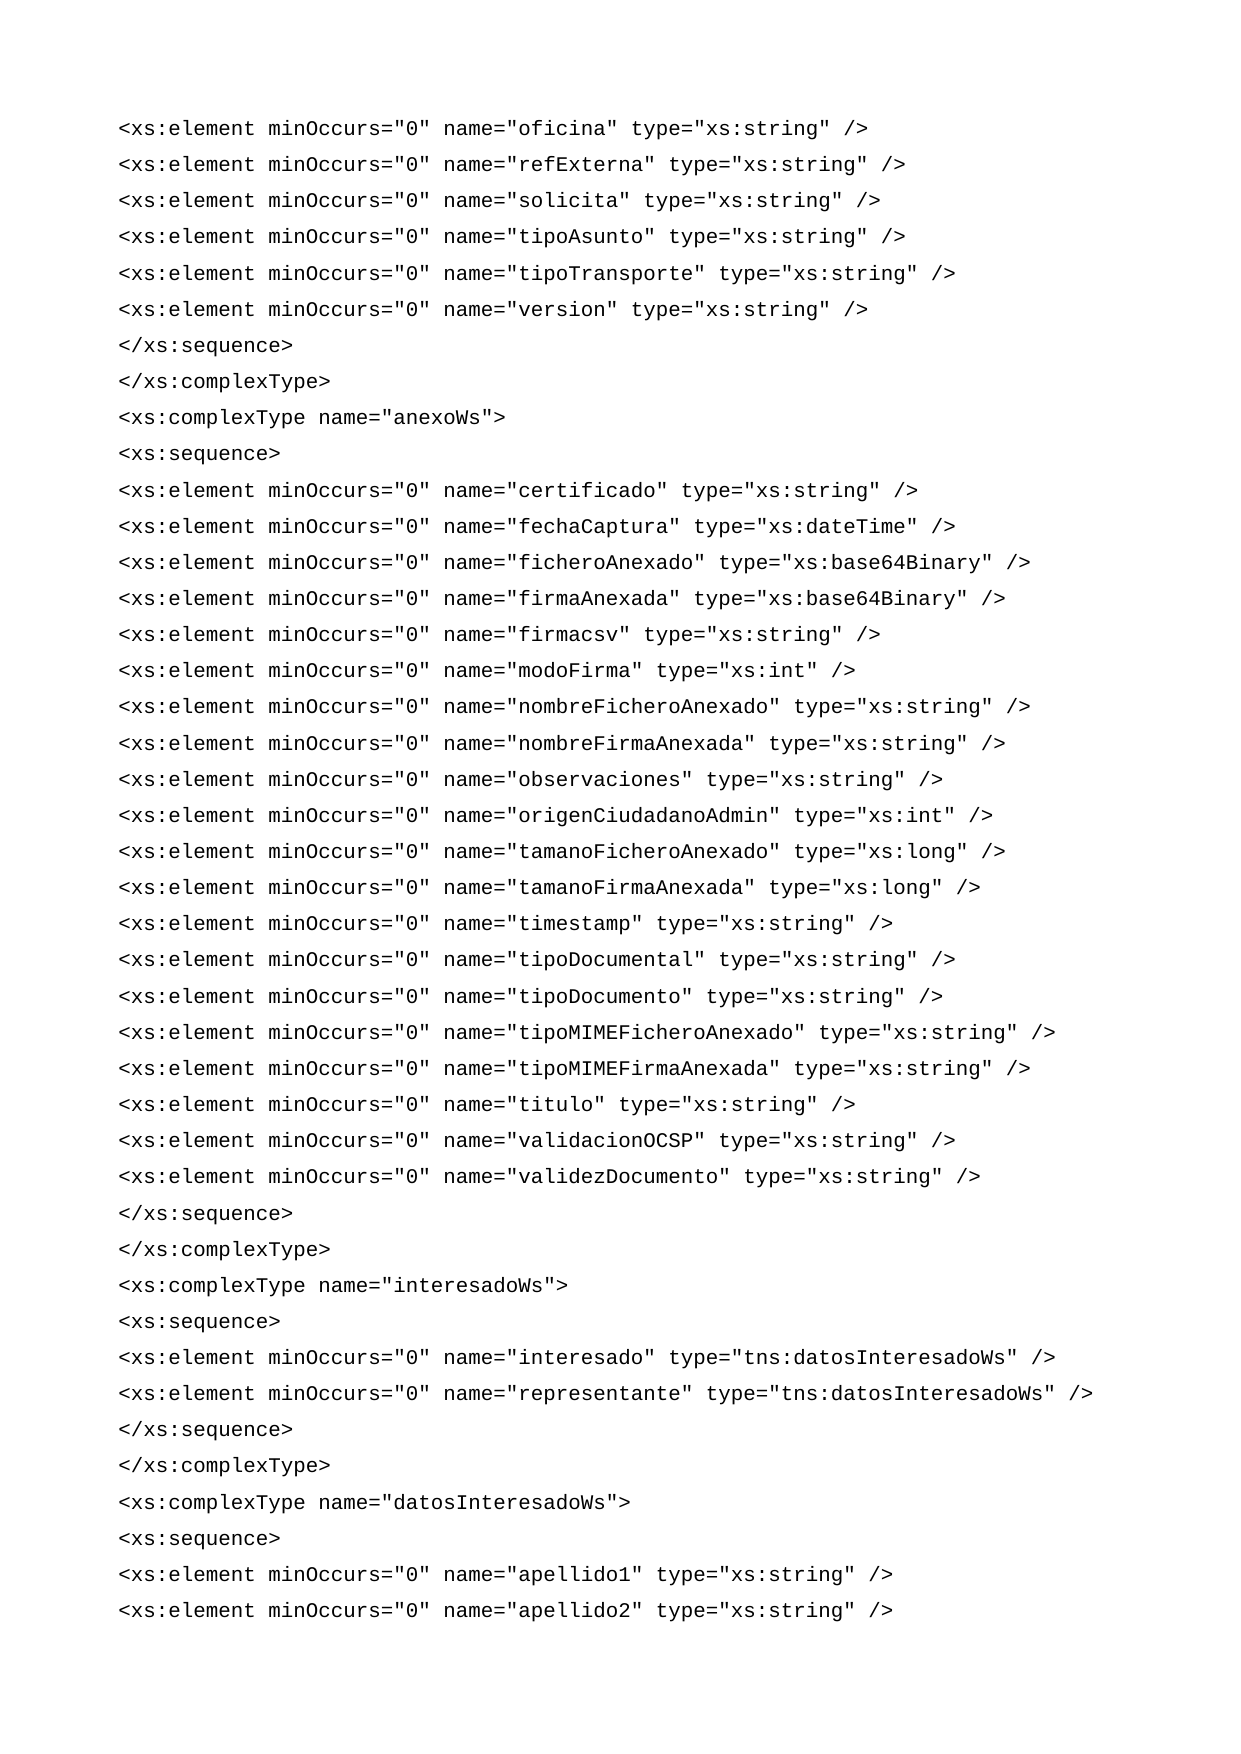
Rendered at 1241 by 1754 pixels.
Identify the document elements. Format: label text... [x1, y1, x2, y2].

text <xs:element minOccurs="0" name="representante" type="tns:datosInteresadoWs" /> [118, 1383, 1122, 1407]
text <xs:element minOccurs="0" name="tipoDocumento" type="xs:string" /> [118, 986, 1122, 1009]
text </xs:sequence> [118, 1202, 1122, 1226]
text <xs:element minOccurs="0" name="certificado" type="xs:string" /> [118, 479, 1122, 503]
text <xs:element minOccurs="0" name="tipoMIMEFicheroAnexado" type="xs:string" /> [118, 1022, 1122, 1045]
text <xs:element minOccurs="0" name="timestamp" type="xs:string" /> [118, 913, 1122, 937]
text <xs:complexType name="datosInteresadoWs"> [118, 1492, 1122, 1515]
text <xs:element minOccurs="0" name="oficina" type="xs:string" /> [118, 118, 1122, 142]
text <xs:element minOccurs="0" name="version" type="xs:string" /> [118, 299, 1122, 322]
text <xs:element minOccurs="0" name="tipoAsunto" type="xs:string" /> [118, 227, 1122, 250]
text <xs:element minOccurs="0" name="observaciones" type="xs:string" /> [118, 769, 1122, 792]
text <xs:element minOccurs="0" name="tipoDocumental" type="xs:string" /> [118, 949, 1122, 973]
text <xs:element minOccurs="0" name="tipoTransporte" type="xs:string" /> [118, 263, 1122, 286]
text <xs:element minOccurs="0" name="titulo" type="xs:string" /> [118, 1094, 1122, 1118]
text </xs:sequence> [118, 1419, 1122, 1443]
text <xs:element minOccurs="0" name="fechaCaptura" type="xs:dateTime" /> [118, 516, 1122, 539]
text </xs:complexType> [118, 1456, 1122, 1479]
text </xs:complexType> [118, 1239, 1122, 1262]
text <xs:element minOccurs="0" name="interesado" type="tns:datosInteresadoWs" /> [118, 1347, 1122, 1371]
text <xs:element minOccurs="0" name="refExterna" type="xs:string" /> [118, 154, 1122, 178]
text <xs:sequence> [118, 1311, 1122, 1334]
text <xs:sequence> [118, 443, 1122, 467]
text <xs:element minOccurs="0" name="validezDocumento" type="xs:string" /> [118, 1166, 1122, 1190]
text <xs:element minOccurs="0" name="modoFirma" type="xs:int" /> [118, 660, 1122, 684]
text <xs:element minOccurs="0" name="apellido2" type="xs:string" /> [118, 1600, 1122, 1624]
text <xs:element minOccurs="0" name="validacionOCSP" type="xs:string" /> [118, 1130, 1122, 1154]
text <xs:element minOccurs="0" name="solicita" type="xs:string" /> [118, 190, 1122, 214]
text <xs:complexType name="interesadoWs"> [118, 1275, 1122, 1298]
text </xs:sequence> [118, 335, 1122, 359]
text <xs:element minOccurs="0" name="nombreFirmaAnexada" type="xs:string" /> [118, 733, 1122, 756]
text </xs:complexType> [118, 371, 1122, 395]
text <xs:element minOccurs="0" name="nombreFicheroAnexado" type="xs:string" /> [118, 696, 1122, 720]
text <xs:element minOccurs="0" name="tipoMIMEFirmaAnexada" type="xs:string" /> [118, 1058, 1122, 1082]
text <xs:element minOccurs="0" name="origenCiudadanoAdmin" type="xs:int" /> [118, 805, 1122, 828]
text <xs:element minOccurs="0" name="tamanoFirmaAnexada" type="xs:long" /> [118, 877, 1122, 901]
text <xs:element minOccurs="0" name="firmaAnexada" type="xs:base64Binary" /> [118, 588, 1122, 612]
text <xs:complexType name="anexoWs"> [118, 407, 1122, 431]
text <xs:sequence> [118, 1528, 1122, 1551]
text <xs:element minOccurs="0" name="firmacsv" type="xs:string" /> [118, 624, 1122, 648]
text <xs:element minOccurs="0" name="ficheroAnexado" type="xs:base64Binary" /> [118, 552, 1122, 576]
text <xs:element minOccurs="0" name="apellido1" type="xs:string" /> [118, 1564, 1122, 1588]
text <xs:element minOccurs="0" name="tamanoFicheroAnexado" type="xs:long" /> [118, 841, 1122, 865]
